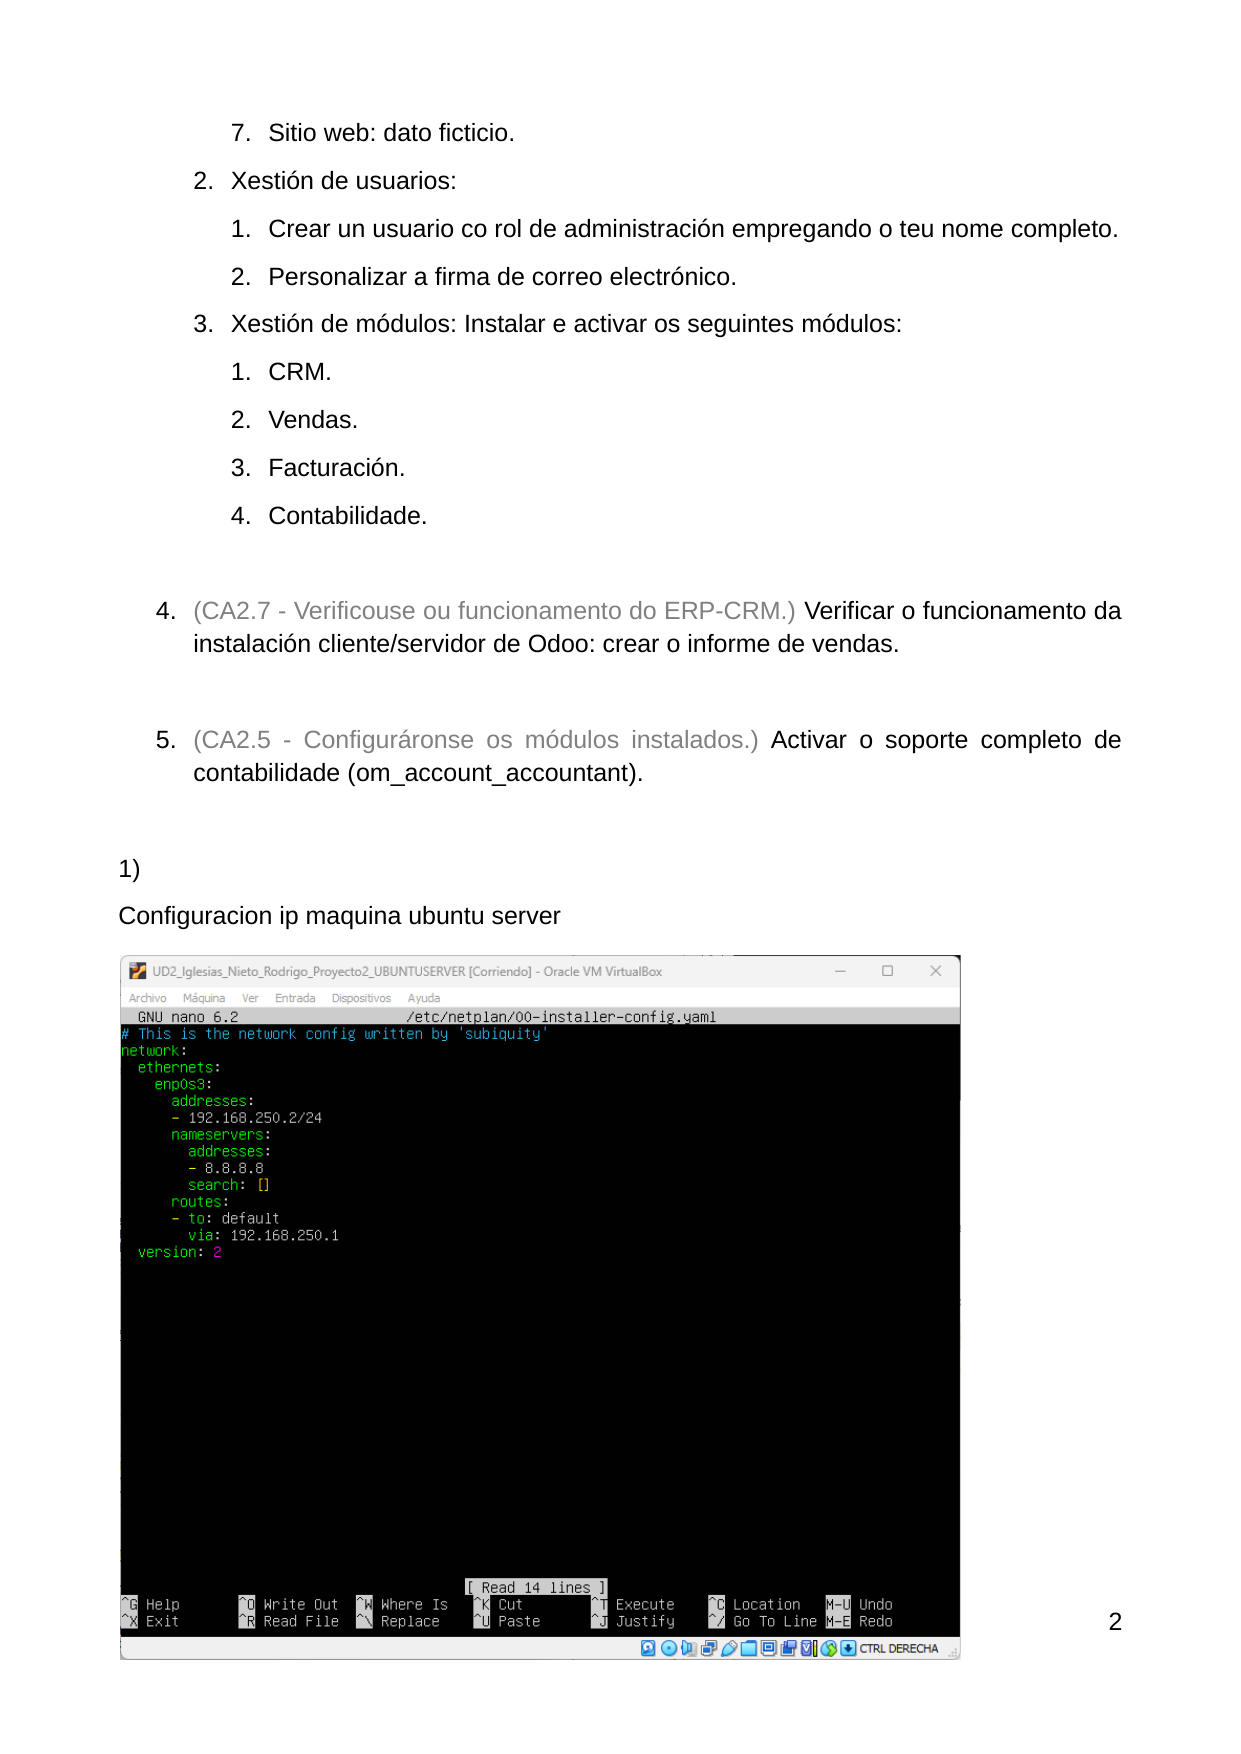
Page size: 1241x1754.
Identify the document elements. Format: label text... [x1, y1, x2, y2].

list Crear un usuario co rol de administración empregando o teu nome completo. [231, 214, 1122, 242]
list Personalizar a firma de correo electrónico. [231, 262, 1122, 290]
text 1) [118, 853, 1122, 882]
list Vendas. [231, 405, 1122, 434]
picture [120, 955, 961, 1660]
list (CA2.7 - Verificouse ou funcionamento do ERP-CRM.) Verificar o funcionamento da instalación cliente/servidor de Odoo: crear o informe de vendas. [156, 596, 1122, 658]
text Configuracion ip maquina ubuntu server [118, 901, 1122, 930]
list Xestión de módulos: Instalar e activar os seguintes módulos: [193, 309, 1122, 338]
list CRM. [231, 357, 1122, 386]
list Contabilidade. [231, 501, 1122, 529]
list Sitio web: dato ficticio. [231, 118, 1122, 147]
list Xestión de usuarios: [193, 166, 1122, 195]
list Facturación. [231, 453, 1122, 482]
list (CA2.5 - Configuráronse os módulos instalados.) Activar o soporte completo de contabilidade (om_account_accountant). [156, 725, 1122, 787]
